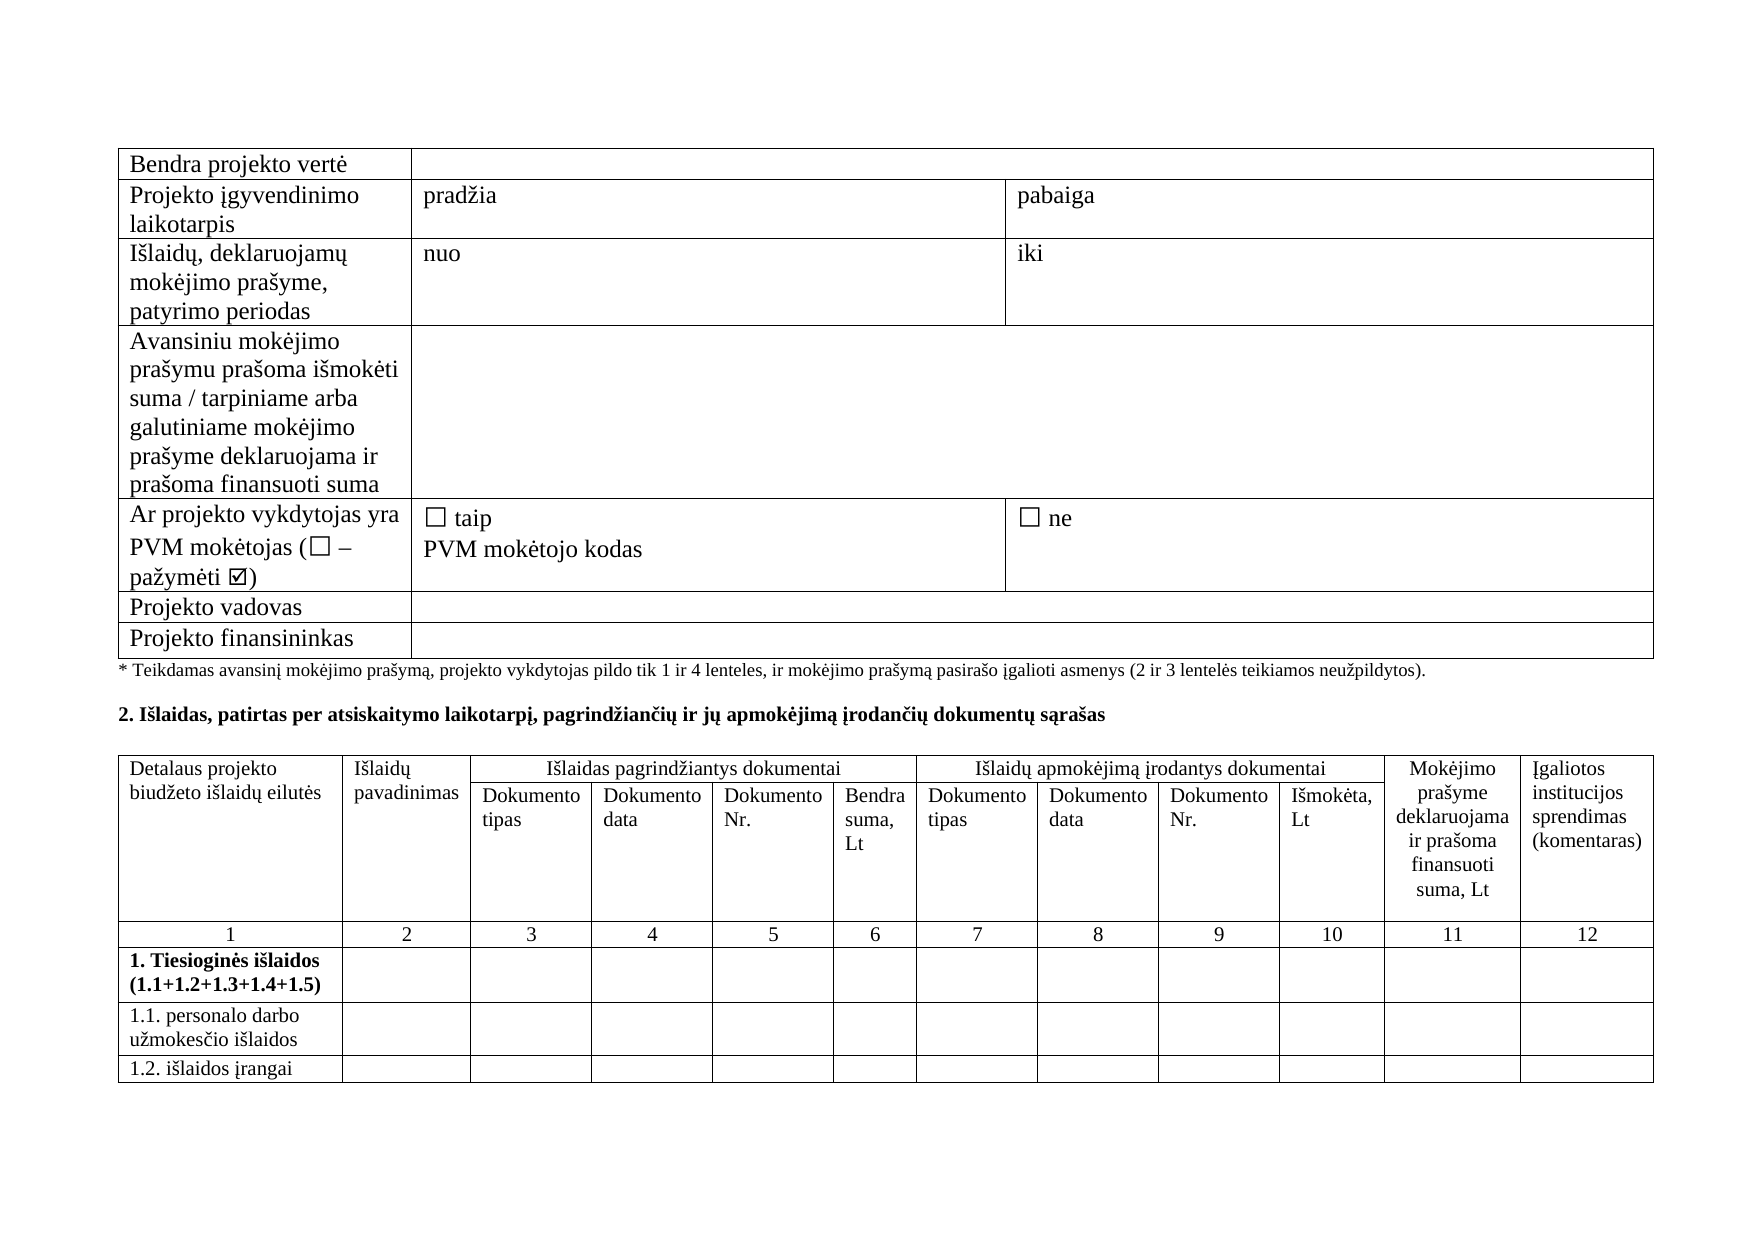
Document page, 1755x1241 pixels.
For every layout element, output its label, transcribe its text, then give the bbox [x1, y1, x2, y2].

table_cell pabaiga [1006, 180, 1589, 237]
table_cell [1159, 948, 1279, 1002]
table_cell [1499, 623, 1574, 658]
table_cell 1 [119, 922, 342, 947]
table_cell [343, 1056, 470, 1082]
table_header Įgaliotos institucijos sprendimas (komentaras) [1521, 756, 1653, 921]
table_cell [1232, 149, 1653, 179]
table_cell 12 [1521, 922, 1653, 947]
table_cell 7 [917, 922, 1037, 947]
table_header Išlaidas pagrindžiantys dokumentai [471, 756, 916, 782]
table_cell Dokumento data [592, 783, 712, 921]
table_cell [1521, 1003, 1653, 1055]
table_cell Dokumento tipas [471, 783, 591, 921]
table_cell [1589, 180, 1653, 237]
table_cell 8 [1038, 922, 1158, 947]
table_cell pradžia [412, 180, 1005, 237]
table_cell 1.1. personalo darbo užmokesčio išlaidos [119, 1003, 342, 1055]
table_cell [1385, 1003, 1520, 1055]
table_cell [713, 948, 833, 1002]
table_cell [1006, 534, 1574, 591]
table_cell Bendra projekto vertė [119, 149, 411, 179]
table_cell [471, 948, 591, 1002]
table_cell [1280, 1003, 1384, 1055]
table_header Detalaus projekto biudžeto išlaidų eilutės [119, 756, 342, 921]
table_cell 10 [1280, 922, 1384, 947]
table_cell [1521, 1056, 1653, 1082]
table_cell [713, 1056, 833, 1082]
table_cell Išmokėta, Lt [1280, 783, 1384, 921]
table_cell [1589, 239, 1653, 325]
table_cell [917, 1056, 1037, 1082]
table_cell [1499, 592, 1574, 622]
table_cell [343, 948, 470, 1002]
table_cell PVM mokėtojo kodas [412, 534, 1005, 591]
table_cell iki [1006, 239, 1589, 325]
table_cell ⬜ taip [412, 499, 1005, 533]
table_cell [412, 623, 1499, 658]
text 2. Išlaidas, patirtas per atsiskaitymo laikotarpį, pagrindžiančių ir jų apmokėjimą įrodančių dokumentų sąrašas [118, 702, 1636, 726]
table_cell [1038, 1056, 1158, 1082]
table_cell [412, 326, 819, 498]
table_cell [1575, 623, 1653, 658]
table_cell [592, 1003, 712, 1055]
table_cell [1575, 534, 1653, 591]
table_cell [1232, 326, 1653, 498]
table_cell [1280, 1056, 1384, 1082]
table_cell [1385, 1056, 1520, 1082]
table_cell [592, 948, 712, 1002]
table_cell [412, 592, 1499, 622]
table_cell 1. Tiesioginės išlaidos (1.1+1.2+1.3+1.4+1.5) [119, 948, 342, 1002]
table_cell [917, 1003, 1037, 1055]
table_cell ⬜ ne [1006, 499, 1574, 533]
table_cell 4 [592, 922, 712, 947]
table_cell [471, 1003, 591, 1055]
table_cell [820, 326, 1232, 498]
table_cell 5 [713, 922, 833, 947]
table_cell [834, 1003, 916, 1055]
table_cell 9 [1159, 922, 1279, 947]
table_cell [1038, 948, 1158, 1002]
table_cell Projekto vadovas [119, 592, 411, 622]
table_header Mokėjimo prašyme deklaruojama ir prašoma finansuoti suma, Lt [1385, 756, 1520, 921]
table_cell [1280, 948, 1384, 1002]
table_cell [343, 1003, 470, 1055]
table_cell Išlaidų, deklaruojamų mokėjimo prašyme, patyrimo periodas [119, 239, 411, 325]
table_cell Dokumento Nr. [1159, 783, 1279, 921]
table_cell [1159, 1003, 1279, 1055]
table_cell 6 [834, 922, 916, 947]
table_cell [1159, 1056, 1279, 1082]
table_cell Projekto įgyvendinimo laikotarpis [119, 180, 411, 237]
table_cell 1.2. išlaidos įrangai [119, 1056, 342, 1082]
table_cell [1575, 499, 1653, 533]
table_cell [834, 1056, 916, 1082]
table_cell [1575, 592, 1653, 622]
table_cell Ar projekto vykdytojas yra PVM mokėtojas (⬜ – pažymėti [V]) [119, 499, 411, 591]
table_cell [592, 1056, 712, 1082]
table_cell [1385, 948, 1520, 1002]
table_cell [412, 149, 819, 179]
table_cell [1521, 948, 1653, 1002]
table_cell Bendra suma, Lt [834, 783, 916, 921]
table_cell nuo [412, 239, 1005, 325]
table_cell [834, 948, 916, 1002]
table_cell Dokumento tipas [917, 783, 1037, 921]
table_cell Avansiniu mokėjimo prašymu prašoma išmokėti suma / tarpiniame arba galutiniame mokėjimo prašyme deklaruojama ir prašoma finansuoti suma [119, 326, 411, 498]
table_cell [917, 948, 1037, 1002]
table_cell 11 [1385, 922, 1520, 947]
table_cell Dokumento data [1038, 783, 1158, 921]
text * Teikdamas avansinį mokėjimo prašymą, projekto vykdytojas pildo tik 1 ir 4 lenteles, ir mokėjimo prašymą pasirašo įgalioti asmenys (2 ir 3 lentelės teikiamos neužpildytos). [118, 659, 1636, 681]
table_header Išlaidų pavadinimas [343, 756, 470, 921]
table_cell [1038, 1003, 1158, 1055]
table_cell Projekto finansininkas [119, 623, 411, 658]
table_cell 2 [343, 922, 470, 947]
table_cell [471, 1056, 591, 1082]
table_header Išlaidų apmokėjimą įrodantys dokumentai [917, 756, 1384, 782]
table_cell [713, 1003, 833, 1055]
table_cell Dokumento Nr. [713, 783, 833, 921]
table_cell [820, 149, 1232, 179]
table_cell 3 [471, 922, 591, 947]
